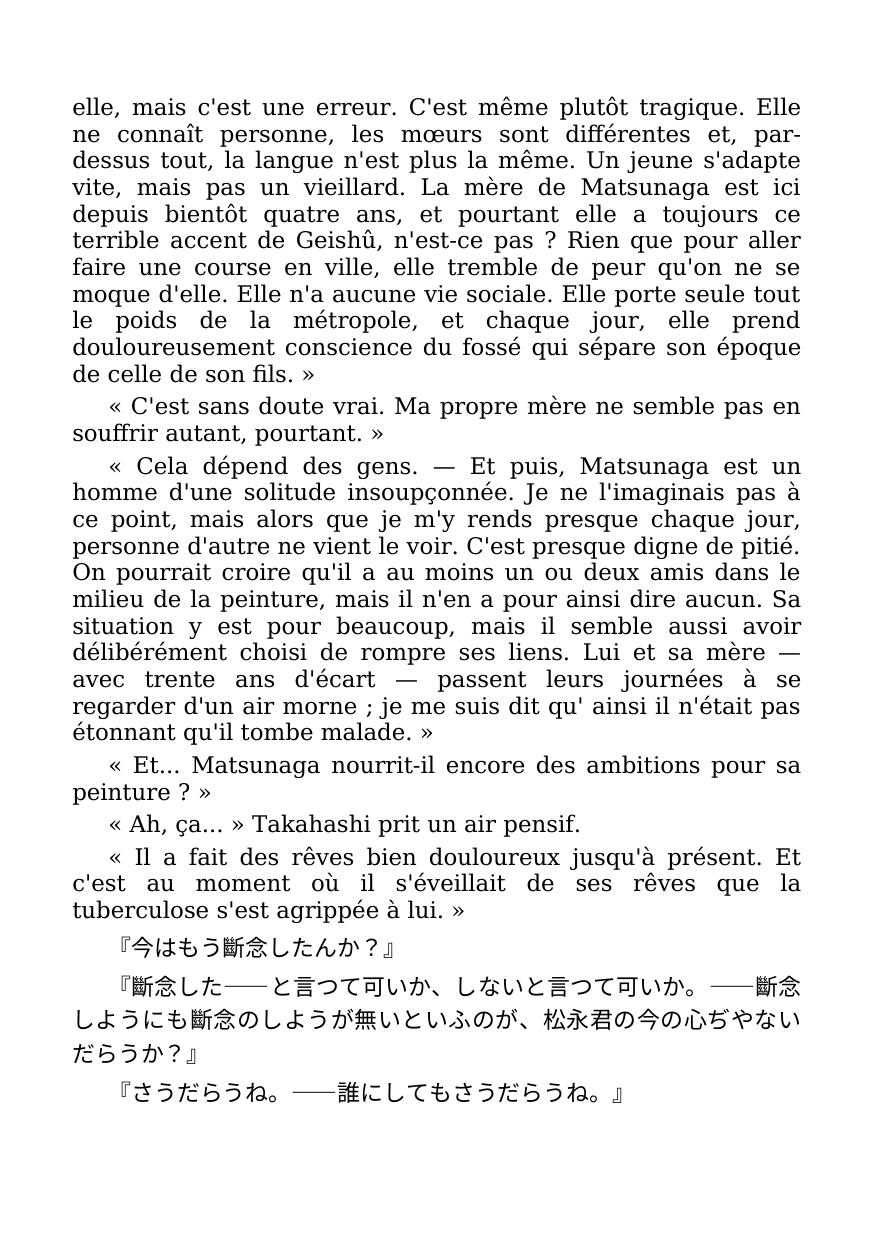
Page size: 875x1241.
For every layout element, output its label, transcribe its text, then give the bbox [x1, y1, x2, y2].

text 『斷念した――と言つて可いか、しないと言つて可いか。――斷念しようにも斷念のしようが無いといふのが、松永君の今の心ぢやないだらうか？』 [72, 969, 802, 1069]
text 『さうだらうね。――誰にしてもさうだらうね。』 [72, 1075, 802, 1108]
text « Ah, ça... » Takahashi prit un air pensif. [72, 811, 802, 838]
text « Et... Matsunaga nourrit-il encore des ambitions pour sa peinture ? » [72, 752, 802, 805]
text « Cela dépend des gens. — Et puis, Matsunaga est un homme d'une solitude insoupçonnée. Je ne l'imaginais pas à ce point, mais alors que je m'y rends presque chaque jour, personne d'autre ne vient le voir. C'est presque digne de pitié. On pourrait croire qu'il a au moins un ou deux amis dans le milieu de la peinture, mais il n'en a pour ainsi dire aucun. Sa situation y est pour beaucoup, mais il semble aussi avoir délibérément choisi de rompre ses liens. Lui et sa mère — avec trente ans d'écart — passent leurs journées à se regarder d'un air morne ; je me suis dit qu' ainsi il n'était pas étonnant qu'il tombe malade. » [72, 453, 802, 746]
text 『今はもう斷念したんか？』 [72, 930, 802, 963]
text « Il a fait des rêves bien douloureux jusqu'à présent. Et c'est au moment où il s'éveillait de ses rêves que la tuberculose s'est agrippée à lui. » [72, 844, 802, 924]
text « C'est sans doute vrai. Ma propre mère ne semble pas en souffrir autant, pourtant. » [72, 393, 802, 447]
text elle, mais c'est une erreur. C'est même plutôt tragique. Elle ne connaît personne, les mœurs sont différentes et, par-dessus tout, la langue n'est plus la même. Un jeune s'adapte vite, mais pas un vieillard. La mère de Matsunaga est ici depuis bientôt quatre ans, et pourtant elle a toujours ce terrible accent de Geishû, n'est-ce pas ? Rien que pour aller faire une course en ville, elle tremble de peur qu'on ne se moque d'elle. Elle n'a aucune vie sociale. Elle porte seule tout le poids de la métropole, et chaque jour, elle prend douloureusement conscience du fossé qui sépare son époque de celle de son fils. » [72, 94, 802, 388]
